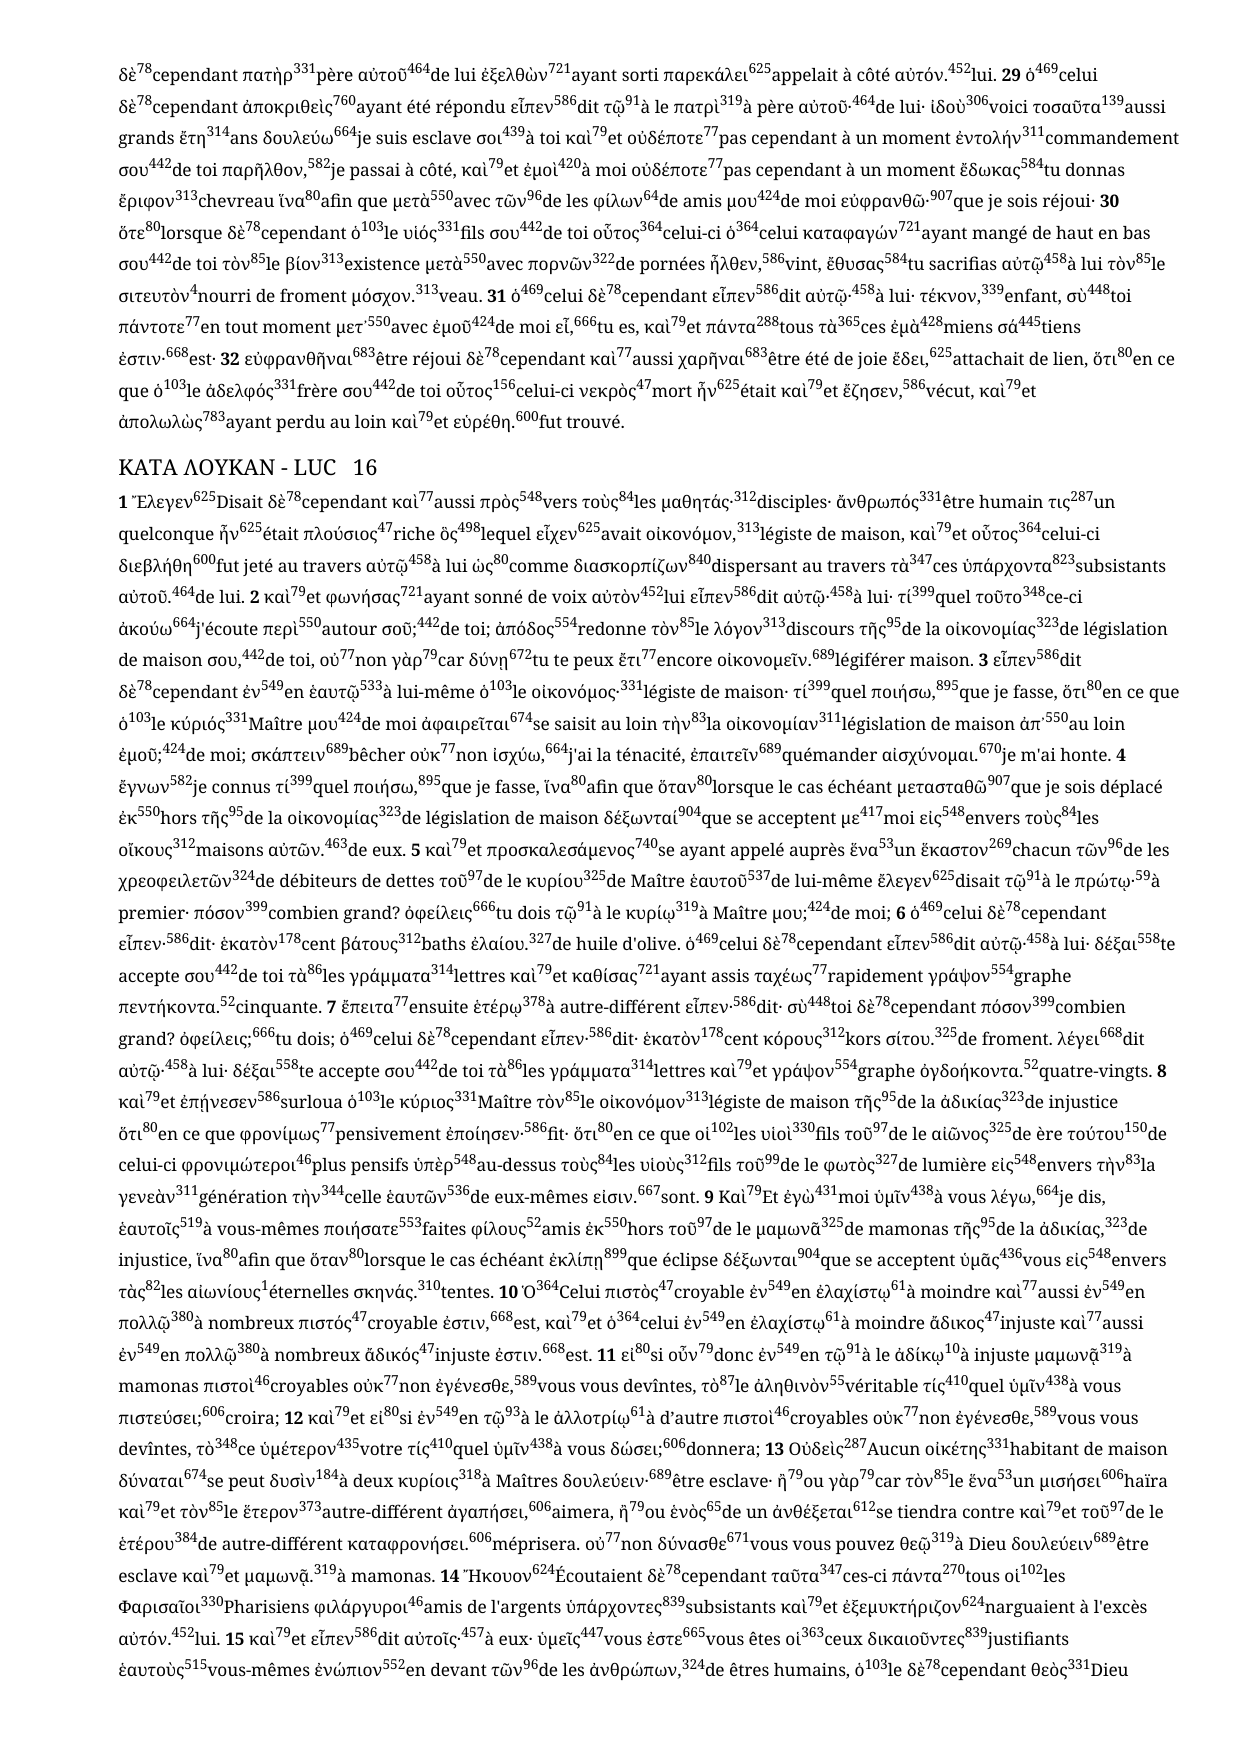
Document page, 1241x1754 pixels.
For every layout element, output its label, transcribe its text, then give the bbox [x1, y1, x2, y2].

text 1 Ἦσαν624Étaient δὲ78cependant αὐτῷ458à lui ἐγγίζοντες839approchants πάντες286tous οἱ102les τελῶναι330collecteurs de taxes καὶ79et οἱ102les ἁμαρτωλοὶ70fauteurs ἀκούειν689écouter αὐτοῦ.464de lui. 2 καὶ79et διεγόγγυζον624murmuraient en séparant οἵ102les τε79et aussi Φαρισαῖοι330Pharisiens καὶ79et οἱ102les γραμματεῖς330lettrés λέγοντες839disants ὅτι80en ce que οὗτος364celui-ci ἁμαρτωλοὺς52fauteurs προσδέχεται674se accepte auprès καὶ79et συνεσθίει668mange avec αὐτοῖς.457à eux. 3 Εἶπεν586Dit δὲ78cependant πρὸς548vers αὐτοὺς451eux τὴν83la παραβολὴν311parabole ταύτην136celle-ci λέγων·840disant· 4 τίς174quel ἄνθρωπος331être humain ἐξ550hors ὑμῶν441de vous ἔχων840ayant ἑκατὸν180cent πρόβατα314brebis καὶ79et ἀπολέσας721ayant perdu au loin ἐξ550hors αὐτῶν465de eux ἓν55un οὐ340non καταλείπει668laisse en contrebas τὰ86les ἐνενήκοντα54quatre-vingt-dix ἐννέα54neuf ἐν549en τῇ89à la ἐρήμῳ57à déserte καὶ79et πορεύεται674se va ἐπὶ548sur τὸ348ce ἀπολωλὸς772ayant perdu au loin ἕως80jusqu'à ce que εὕρῃ899que trouve αὐτό;454lui; 5 καὶ79et εὑρὼν721ayant trouvé ἐπιτίθησιν668surpose ἐπὶ548sur τοὺς84les ὤμους312épaules αὐτοῦ464de lui χαίρων840étant de joie 6 καὶ79et ἐλθὼν721ayant venu εἰς548envers τὸν85le οἶκον313maison συγκαλεῖ668appelle ensemble τοὺς244les φίλους52amis καὶ79et τοὺς244les γείτονας312voisins λέγων840disant αὐτοῖς·457à eux· συγχάρητέ562soyez étés de joie avec μοι,420à moi, ὅτι80en ce que εὗρον582je trouvai τὸ87le πρόβατόν315brebis μου424de moi τὸ348ce ἀπολωλός.772ayant perdu au loin. 7 λέγω664je dis ὑμῖν438à vous ὅτι80en ce que οὕτως77ainsi χαρὰ329joie ἐν549en τῷ91à le οὐρανῷ319à ciel ἔσται612se sera ἐπὶ549sur ἑνὶ185à un ἁμαρτωλῷ59à fauteur μετανοοῦντι828à transintelligeant ἢ79ou ἐπὶ549sur ἐνενήκοντα184à quatre-vingt-dix ἐννέα184à neuf δικαίοις58à justes οἵτινες497lesquels des quelconques οὐ77non χρείαν311besoin ἔχουσιν667ont μετανοίας.323de transintelligence. 8 Ἢ79Ou τίς172quelle γυνὴ329femme δραχμὰς310drachmes ἔχουσα838ayante δέκα176dix ἐὰν80si le cas échéant ἀπολέσῃ899que perde au loin δραχμὴν311drachme μίαν,177une, οὐχὶ340non pas ἅπτει668touche λύχνον313chandelle καὶ79et σαροῖ668balaie τὴν83la οἰκίαν311maison d'habitation καὶ79et ζητεῖ668cherche ἐπιμελῶς77soigneusement ἕως80jusqu'à ce que οὗ494de lequel εὕρῃ;899que trouve; 9 καὶ79et εὑροῦσα719ayante trouvée συγκαλεῖ668appelle ensemble τὰς242les φίλας50amies καὶ79et γείτονας310voisines λέγουσα·838disante· συγχάρητέ562soyez étés de joie avec μοι,420à moi, ὅτι80en ce que εὗρον582je trouvai τὴν83la δραχμὴν311drachme ἣν478laquelle ἀπώλεσα.582je perdis au loin. 10 οὕτως,77ainsi, λέγω664je dis ὑμῖν,438à vous, γίνεται674se devient χαρὰ329joie ἐνώπιον552en devant τῶν96de les ἀγγέλων324de messagers τοῦ97de le θεοῦ325de Dieu ἐπὶ549sur ἑνὶ185à un ἁμαρτωλῷ59à fauteur μετανοοῦντι.828à transintelligeant. 11 Εἶπεν586Dit δέ·78cependant· ἄνθρωπός331être humain τις287un quelconque εἶχεν625avait δύο178deux υἱούς.312fils. 12 καὶ79et εἶπεν586dit ὁ103le νεώτερος22plus jeune αὐτῶν463de eux τῷ91à le πατρί·319à père· πάτερ,337père, δός554donne μοι420à moi τὸ87le ἐπιβάλλον824surjetant μέρος315part τῆς95de la οὐσίας.323de substance. ὁ469celui δὲ78cependant διεῖλεν586répartit αὐτοῖς457à eux τὸν85le βίον.313existence. 13 καὶ79et μετ᾽548après οὐ77non πολλὰς266nombreuses ἡμέρας310journées συναγαγὼν721ayant mené ensemble πάντα374tous ὁ103le νεώτερος22plus jeune υἱὸς331fils ἀπεδήμησεν586déménagea loin εἰς548envers χώραν311région μακρὰν2éloignée καὶ79et ἐκεῖ77là διεσκόρπισεν586dispersa au travers τὴν83la οὐσίαν311substance αὐτοῦ464de lui ζῶν840vivant ἀσώτως.77dissolument. 14 δαπανήσαντος716de ayant dépensé δὲ78cependant αὐτοῦ464de lui πάντα374tous ἐγένετο592se devint λιμὸς329famine ἰσχυρὰ20tenace κατὰ548selon τὴν83la χώραν311région ἐκείνην,136celle-là, καὶ79et αὐτὸς469lui ἤρξατο592se origina ὑστερεῖσθαι.692être manqué. 15 καὶ79et πορευθεὶς760ayant été allé ἐκολλήθη600fut collé ἑνὶ59à un τῶν96de les πολιτῶν324de citoyens τῆς95de la χώρας323de région ἐκείνης,148de celle-là, καὶ79et ἔπεμψεν586manda αὐτὸν452lui εἰς548envers τοὺς84les ἀγροὺς312champs αὐτοῦ464de lui βόσκειν689faire paître χοίρους,312pourceaux, 16 καὶ79et ἐπεθύμει625désirait en fureur χορτασθῆναι683être fourragé ἐκ550hors τῶν98de les κερατίων326de caroubes ὧν493de lesquels ἤσθιον624mangeaient οἱ102les χοῖροι,330pourceaux, καὶ79et οὐδεὶς390aucun ἐδίδου625donnait αὐτῷ.458à lui. 17 εἰς548envers ἑαυτὸν528lui-même δὲ78cependant ἐλθὼν721ayant venu ἔφη·625déclarait· πόσοι173combien grands? μίσθιοι70salariés τοῦ97de le πατρός325de père μου424de moi περισσεύονται673se surabondent ἄρτων,324de pains, ἐγὼ431moi δὲ78cependant λιμῷ319à famine ὧδε77ici ἀπόλλυμαι.670je me perds au loin. 18 ἀναστὰς721ayant redressé πορεύσομαι608je m'irai πρὸς548vers τὸν85le πατέρα313père μου424de moi καὶ79et ἐρῶ602je dirai αὐτῷ·458à lui· πάτερ,337père, ἥμαρτον582je fautai εἰς548envers τὸν85le οὐρανὸν313ciel καὶ79et ἐνώπιόν552en devant σου,442de toi, 19 οὐκέτι77non plus εἰμὶ664je suis ἄξιος47digne κληθῆναι683être appelé υἱός331fils σου·442de toi· ποίησόν554fais με417moi ὡς80comme ἕνα53un τῶν96de les μισθίων64de salariés σου.442de toi. 20 καὶ79et ἀναστὰς721ayant redressé ἦλθεν586vint πρὸς548vers τὸν85le πατέρα313père ἑαυτοῦ.537de lui-même. Ἔτι77Encore δὲ78cependant αὐτοῦ464de lui μακρὰν77longuement ἀπέχοντος834de tenant au loin εἶδεν586vit αὐτὸν452lui ὁ103le πατὴρ331père αὐτοῦ464de lui καὶ79et ἐσπλαγχνίσθη600fut remué aux entrailles καὶ79et δραμὼν721ayant couru ἐπέπεσεν586tomba dessus ἐπὶ548sur τὸν85le τράχηλον313cou αὐτοῦ464de lui καὶ79et κατεφίλησεν586affectionna de haut en bas αὐτόν.452lui. 21 εἶπεν586dit δὲ78cependant ὁ103le υἱὸς331fils αὐτῷ·458à lui· πάτερ,337père, ἥμαρτον582je fautai εἰς548envers τὸν85le οὐρανὸν313ciel καὶ79et ἐνώπιόν552en devant σου,442de toi, οὐκέτι77non plus εἰμὶ664je suis ἄξιος47digne κληθῆναι683être appelé υἱός331fils σου.442de toi. 22 εἶπεν586dit δὲ78cependant ὁ103le πατὴρ331père πρὸς548vers τοὺς84les δούλους312mâles esclaves αὐτοῦ·464de lui· ταχὺ77promptement ἐξενέγκατε553exportez στολὴν311longue robe τὴν83la πρώτην201première καὶ79et ἐνδύσατε553habillez αὐτόν,452lui, καὶ79et δότε553donnez δακτύλιον313anneau εἰς548envers τὴν83la χεῖρα311main αὐτοῦ464de lui καὶ79et ὑποδήματα314souliers εἰς548envers τοὺς244les πόδας,312pieds, 23 καὶ79et φέρετε569portez τὸν85le μόσχον313veau τὸν85le σιτευτόν,4nourri de froment, θύσατε,553sacrifiez, καὶ79et φαγόντες720ayants mangés εὐφρανθῶμεν,906que nous soyons réjoui, 24 ὅτι80en ce que οὗτος156celui-ci ὁ103le υἱός331fils μου424de moi νεκρὸς47mort ἦν625était καὶ79et ἀνέζησεν,586vécut de bas en haut, ἦν625était ἀπολωλὼς783ayant perdu au loin καὶ79et εὑρέθη.600fut trouvé. καὶ79et ἤρξαντο591se originèrent εὐφραίνεσθαι.692être réjoui. 25 Ἦν625Était δὲ78cependant ὁ103le υἱὸς331fils αὐτοῦ464de lui ὁ103le πρεσβύτερος22plus ancien ἐν549en ἀγρῷ·319à champ· καὶ79et ὡς80comme ἐρχόμενος867se venant ἤγγισεν586approcha τῇ89à la οἰκίᾳ,317à maison d'habitation, ἤκουσεν586écouta συμφωνίας323de symphonie καὶ79et χορῶν,324de choeurs, 26 καὶ79et προσκαλεσάμενος740se ayant appelé auprès ἕνα53un τῶν96de les παίδων324de jeunes servants ἐπυνθάνετο631se enquérait τί412quel ἂν340le cas échéant εἴη700que soit ταῦτα.365ces-ci. 27 ὁ469celui δὲ78cependant εἶπεν586dit αὐτῷ458à lui ὅτι80en ce que ὁ103le ἀδελφός331frère σου442de toi ἥκει,668surgit, καὶ79et ἔθυσεν586sacrifia ὁ103le πατήρ331père σου442de toi τὸν85le μόσχον313veau τὸν85le σιτευτόν,4nourri de froment, ὅτι80en ce que ὑγιαίνοντα822étant sain αὐτὸν452lui ἀπέλαβεν.586reçut loin. 28 ὠργίσθη600fut mis en colère δὲ78cependant καὶ79et οὐκ77non ἤθελεν625voulait εἰσελθεῖν,681venir à l'intérieur, ὁ103le δὲ78cependant πατὴρ331père αὐτοῦ464de lui ἐξελθὼν721ayant sorti παρεκάλει625appelait à côté αὐτόν.452lui. 29 ὁ469celui δὲ78cependant ἀποκριθεὶς760ayant été répondu εἶπεν586dit τῷ91à le πατρὶ319à père αὐτοῦ·464de lui· ἰδοὺ306voici τοσαῦτα139aussi grands ἔτη314ans δουλεύω664je suis esclave σοι439à toi καὶ79et οὐδέποτε77pas cependant à un moment ἐντολήν311commandement σου442de toi παρῆλθον,582je passai à côté, καὶ79et ἐμοὶ420à moi οὐδέποτε77pas cependant à un moment ἔδωκας584tu donnas ἔριφον313chevreau ἵνα80afin que μετὰ550avec τῶν96de les φίλων64de amis μου424de moi εὐφρανθῶ·907que je sois réjoui· 30 ὅτε80lorsque δὲ78cependant ὁ103le υἱός331fils σου442de toi οὗτος364celui-ci ὁ364celui καταφαγών721ayant mangé de haut en bas σου442de toi τὸν85le βίον313existence μετὰ550avec πορνῶν322de pornées ἦλθεν,586vint, ἔθυσας584tu sacrifias αὐτῷ458à lui τὸν85le σιτευτὸν4nourri de froment μόσχον.313veau. 31 ὁ469celui δὲ78cependant εἶπεν586dit αὐτῷ·458à lui· τέκνον,339enfant, σὺ448toi πάντοτε77en tout moment μετ᾽550avec ἐμοῦ424de moi εἶ,666tu es, καὶ79et πάντα288tous τὰ365ces ἐμὰ428miens σά445tiens ἐστιν·668est· 32 εὐφρανθῆναι683être réjoui δὲ78cependant καὶ77aussi χαρῆναι683être été de joie ἔδει,625attachait de lien, ὅτι80en ce que ὁ103le ἀδελφός331frère σου442de toi οὗτος156celui-ci νεκρὸς47mort ἦν625était καὶ79et ἔζησεν,586vécut, καὶ79et ἀπολωλὼς783ayant perdu au loin καὶ79et εὑρέθη.600fut trouvé. [118, 59, 1181, 434]
text ΚΑΤΑ ΛΟΥΚΑΝ - LUC 16 [118, 452, 1181, 482]
text 1 Ἔλεγεν625Disait δὲ78cependant καὶ77aussi πρὸς548vers τοὺς84les μαθητάς·312disciples· ἄνθρωπός331être humain τις287un quelconque ἦν625était πλούσιος47riche ὃς498lequel εἶχεν625avait οἰκονόμον,313légiste de maison, καὶ79et οὗτος364celui-ci διεβλήθη600fut jeté au travers αὐτῷ458à lui ὡς80comme διασκορπίζων840dispersant au travers τὰ347ces ὑπάρχοντα823subsistants αὐτοῦ.464de lui. 2 καὶ79et φωνήσας721ayant sonné de voix αὐτὸν452lui εἶπεν586dit αὐτῷ·458à lui· τί399quel τοῦτο348ce-ci ἀκούω664j'écoute περὶ550autour σοῦ;442de toi; ἀπόδος554redonne τὸν85le λόγον313discours τῆς95de la οἰκονομίας323de législation de maison σου,442de toi, οὐ77non γὰρ79car δύνῃ672tu te peux ἔτι77encore οἰκονομεῖν.689légiférer maison. 3 εἶπεν586dit δὲ78cependant ἐν549en ἑαυτῷ533à lui-même ὁ103le οἰκονόμος·331légiste de maison· τί399quel ποιήσω,895que je fasse, ὅτι80en ce que ὁ103le κύριός331Maître μου424de moi ἀφαιρεῖται674se saisit au loin τὴν83la οἰκονομίαν311législation de maison ἀπ᾽550au loin ἐμοῦ;424de moi; σκάπτειν689bêcher οὐκ77non ἰσχύω,664j'ai la ténacité, ἐπαιτεῖν689quémander αἰσχύνομαι.670je m'ai honte. 4 ἔγνων582je connus τί399quel ποιήσω,895que je fasse, ἵνα80afin que ὅταν80lorsque le cas échéant μετασταθῶ907que je sois déplacé ἐκ550hors τῆς95de la οἰκονομίας323de législation de maison δέξωνταί904que se acceptent με417moi εἰς548envers τοὺς84les οἴκους312maisons αὐτῶν.463de eux. 5 καὶ79et προσκαλεσάμενος740se ayant appelé auprès ἕνα53un ἕκαστον269chacun τῶν96de les χρεοφειλετῶν324de débiteurs de dettes τοῦ97de le κυρίου325de Maître ἑαυτοῦ537de lui-même ἔλεγεν625disait τῷ91à le πρώτῳ·59à premier· πόσον399combien grand? ὀφείλεις666tu dois τῷ91à le κυρίῳ319à Maître μου;424de moi; 6 ὁ469celui δὲ78cependant εἶπεν·586dit· ἑκατὸν178cent βάτους312baths ἐλαίου.327de huile d'olive. ὁ469celui δὲ78cependant εἶπεν586dit αὐτῷ·458à lui· δέξαι558te accepte σου442de toi τὰ86les γράμματα314lettres καὶ79et καθίσας721ayant assis ταχέως77rapidement γράψον554graphe πεντήκοντα.52cinquante. 7 ἔπειτα77ensuite ἑτέρῳ378à autre-différent εἶπεν·586dit· σὺ448toi δὲ78cependant πόσον399combien grand? ὀφείλεις;666tu dois; ὁ469celui δὲ78cependant εἶπεν·586dit· ἑκατὸν178cent κόρους312kors σίτου.325de froment. λέγει668dit αὐτῷ·458à lui· δέξαι558te accepte σου442de toi τὰ86les γράμματα314lettres καὶ79et γράψον554graphe ὀγδοήκοντα.52quatre-vingts. 8 καὶ79et ἐπῄνεσεν586surloua ὁ103le κύριος331Maître τὸν85le οἰκονόμον313légiste de maison τῆς95de la ἀδικίας323de injustice ὅτι80en ce que φρονίμως77pensivement ἐποίησεν·586fit· ὅτι80en ce que οἱ102les υἱοὶ330fils τοῦ97de le αἰῶνος325de ère τούτου150de celui-ci φρονιμώτεροι46plus pensifs ὑπὲρ548au-dessus τοὺς84les υἱοὺς312fils τοῦ99de le φωτὸς327de lumière εἰς548envers τὴν83la γενεὰν311génération τὴν344celle ἑαυτῶν536de eux-mêmes εἰσιν.667sont. 9 Καὶ79Et ἐγὼ431moi ὑμῖν438à vous λέγω,664je dis, ἑαυτοῖς519à vous-mêmes ποιήσατε553faites φίλους52amis ἐκ550hors τοῦ97de le μαμωνᾶ325de mamonas τῆς95de la ἀδικίας,323de injustice, ἵνα80afin que ὅταν80lorsque le cas échéant ἐκλίπῃ899que éclipse δέξωνται904que se acceptent ὑμᾶς436vous εἰς548envers τὰς82les αἰωνίους1éternelles σκηνάς.310tentes. 10 Ὁ364Celui πιστὸς47croyable ἐν549en ἐλαχίστῳ61à moindre καὶ77aussi ἐν549en πολλῷ380à nombreux πιστός47croyable ἐστιν,668est, καὶ79et ὁ364celui ἐν549en ἐλαχίστῳ61à moindre ἄδικος47injuste καὶ77aussi ἐν549en πολλῷ380à nombreux ἄδικός47injuste ἐστιν.668est. 11 εἰ80si οὖν79donc ἐν549en τῷ91à le ἀδίκῳ10à injuste μαμωνᾷ319à mamonas πιστοὶ46croyables οὐκ77non ἐγένεσθε,589vous vous devîntes, τὸ87le ἀληθινὸν55véritable τίς410quel ὑμῖν438à vous πιστεύσει;606croira; 12 καὶ79et εἰ80si ἐν549en τῷ93à le ἀλλοτρίῳ61à d’autre πιστοὶ46croyables οὐκ77non ἐγένεσθε,589vous vous devîntes, τὸ348ce ὑμέτερον435votre τίς410quel ὑμῖν438à vous δώσει;606donnera; 13 Οὐδεὶς287Aucun οἰκέτης331habitant de maison δύναται674se peut δυσὶν184à deux κυρίοις318à Maîtres δουλεύειν·689être esclave· ἢ79ou γὰρ79car τὸν85le ἕνα53un μισήσει606haïra καὶ79et τὸν85le ἕτερον373autre-différent ἀγαπήσει,606aimera, ἢ79ou ἑνὸς65de un ἀνθέξεται612se tiendra contre καὶ79et τοῦ97de le ἑτέρου384de autre-différent καταφρονήσει.606méprisera. οὐ77non δύνασθε671vous vous pouvez θεῷ319à Dieu δουλεύειν689être esclave καὶ79et μαμωνᾷ.319à mamonas. 14 Ἤκουον624Écoutaient δὲ78cependant ταῦτα347ces-ci πάντα270tous οἱ102les Φαρισαῖοι330Pharisiens φιλάργυροι46amis de l'argents ὑπάρχοντες839subsistants καὶ79et ἐξεμυκτήριζον624narguaient à l'excès αὐτόν.452lui. 15 καὶ79et εἶπεν586dit αὐτοῖς·457à eux· ὑμεῖς447vous ἐστε665vous êtes οἱ363ceux δικαιοῦντες839justifiants ἑαυτοὺς515vous-mêmes ἐνώπιον552en devant τῶν96de les ἀνθρώπων,324de êtres humains, ὁ103le δὲ78cependant θεὸς331Dieu γινώσκει668connaît τὰς82les καρδίας310coeurs ὑμῶν·441de vous· ὅτι80en ce que τὸ366ce ἐν549en ἀνθρώποις318à êtres humains ὑψηλὸν73haut βδέλυγμα333abomination ἐνώπιον552en devant τοῦ97de le θεοῦ.325de Dieu. 16 Ὁ103Le νόμος331loi καὶ79et οἱ102les προφῆται330prophètes μέχρι552jusqu'à Ἰωάννου·325de Ioannes· ἀπὸ547au loin τότε77alors ἡ101la βασιλεία329royauté τοῦ97de le θεοῦ325de Dieu εὐαγγελίζεται680est évangélisé καὶ79et πᾶς390tout εἰς548envers αὐτὴν450elle βιάζεται.674se met en violence. 17 εὐκοπώτερον49plus facile δέ78cependant ἐστιν668est τὸν85le οὐρανὸν313ciel καὶ79et τὴν83la γῆν311terre παρελθεῖν681passer à côté ἢ79ou τοῦ97de le νόμου325de loi μίαν177une κεραίαν311pointe πεσεῖν.681tomber. 18 Πᾶς390Tout ὁ364celui ἀπολύων840déliant au loin τὴν83la γυναῖκα311femme αὐτοῦ464de lui καὶ79et γαμῶν840mariant ἑτέραν371autre-différente μοιχεύει,668adultère, καὶ79et ὁ364celui ἀπολελυμένην794ayante étée déliée au loin ἀπὸ550au loin ἀνδρὸς325de homme γαμῶν840mariant μοιχεύει.668adultère. 19 Ἄνθρωπος331Être humain δέ78cependant τις287un quelconque ἦν625était πλούσιος,47riche, καὶ79et ἐνεδιδύσκετο631se habillait dans πορφύραν311porphyre καὶ79et βύσσον311byssus εὐφραινόμενος891étant réjoui καθ᾽548selon ἡμέραν311journée λαμπρῶς.77brillamment. 20 πτωχὸς71pauvre δέ78cependant τις287un quelconque ὀνόματι321à nom Λάζαρος331Lazare ἐβέβλητο662avait été jeté πρὸς548vers τὸν85le πυλῶνα313portail αὐτοῦ464de lui εἱλκωμένος813ayant été ulcéré 21 καὶ79et ἐπιθυμῶν840désirant en fureur χορτασθῆναι683être fourragé ἀπὸ550au loin τῶν359de ces πιπτόντων835de tombants ἀπὸ550au loin τῆς95de la τραπέζης323de table τοῦ97de le πλουσίου·65de riche· ἀλλὰ79mais καὶ77aussi οἱ102les κύνες330chiens ἐρχόμενοι866se venants ἐπέλειχον624léchaient sur τὰ86les ἕλκη314ulcères αὐτοῦ.464de lui. 22 ἐγένετο592se devint δὲ78cependant ἀποθανεῖν681mourir loin τὸν85le πτωχὸν53pauvre καὶ79et ἀπενεχθῆναι683être porté au loin αὐτὸν452lui ὑπὸ550sous τῶν96de les ἀγγέλων324de messagers εἰς548envers τὸν85le κόλπον313sein Ἀβραάμ·325de Abraam· ἀπέθανεν586mourut loin δὲ78cependant καὶ77aussi ὁ103le πλούσιος71riche καὶ79et ἐτάφη.600fut enseveli. 23 καὶ79et ἐν549en τῷ91à le ᾅδῃ319à séjour des morts ἐπάρας721ayant surélevé τοὺς84les ὀφθαλμοὺς312yeux αὐτοῦ,464de lui, ὑπάρχων840subsistant ἐν549en βασάνοις,316à tortures, ὁρᾷ668voit Ἀβραὰμ313Abraam ἀπὸ547au loin μακρόθεν77à distance καὶ79et Λάζαρον313Lazare ἐν549en τοῖς90à les κόλποις318à seins αὐτοῦ.464de lui. 24 καὶ79et αὐτὸς469lui φωνήσας721ayant sonné de voix εἶπεν·586dit· πάτερ337père Ἀβραάμ,337Abraam, ἐλέησόν554fais miséricorde με417moi καὶ79et πέμψον554mande Λάζαρον313Lazare ἵνα80afin que βάψῃ899que trempe τὸ87le ἄκρον315extrémité τοῦ97de le δακτύλου325de doigt αὐτοῦ464de lui ὕδατος327de eau καὶ79et καταψύξῃ899que refroidisse de haut en bas τὴν83la γλῶσσάν311langue μου,424de moi, ὅτι80en ce que ὀδυνῶμαι676je suis affligé de douleur ἐν549en τῇ89à la φλογὶ317à flamme ταύτῃ.142à celle-ci. 25 εἶπεν586dit δὲ78cependant Ἀβραάμ·331Abraam· τέκνον,339enfant, μνήσθητι563sois mémorisé ὅτι80en ce que ἀπέλαβες584tu reçus loin τὰ86les ἀγαθά54bons σου442de toi ἐν549en τῇ89à la ζωῇ317à vie σου,442de toi, καὶ79et Λάζαρος331Lazare ὁμοίως77semblablement τὰ86les κακά·54malicieux· νῦν77maintenant δὲ78cependant ὧδε77ici παρακαλεῖται,680est appelé à côté, σὺ448toi δὲ78cependant ὀδυνᾶσαι.678tu es affligé de douleur. 26 καὶ79et ἐν549en πᾶσιν276à tous τούτοις353à ces-ci μεταξὺ552entre ἡμῶν423de nous καὶ79et ὑμῶν441de vous χάσμα333gouffre μέγα24grand ἐστήρικται,654a été fixé, ὅπως80de telle manière que οἱ363ceux θέλοντες839voulants διαβῆναι681marcher à travers ἔνθεν77d’ici même πρὸς548vers ὑμᾶς436vous μὴ77ne pas δύνωνται,926que se puissent, μηδὲ79ni cependant ἐκεῖθεν77de là πρὸς548vers ἡμᾶς416nous διαπερῶσιν.920que traversent. 27 εἶπεν586dit δέ·78cependant· ἐρωτῶ664je sollicite οὖν79donc σε437toi πάτερ,337père, ἵνα80afin que πέμψῃς897que tu mandes αὐτὸν452lui εἰς548envers τὸν85le οἶκον313maison τοῦ97de le πατρός325de père μου,424de moi, 28 ἔχω664j'ai γὰρ79car πέντε178cinq ἀδελφούς,312frères, ὅπως80de telle manière que διαμαρτύρηται927que se passe témoignage αὐτοῖς,457à eux, ἵνα80afin que μὴ77ne pas καὶ77aussi αὐτοὶ468eux ἔλθωσιν898que viennent εἰς548envers τὸν85le τόπον313lieu τοῦτον138celui-ci τῆς95de la βασάνου.323de torture. 29 λέγει668dit δὲ78cependant Ἀβραάμ·331Abraam· ἔχουσιν667ont Μωϋσέα313Môusês καὶ79et τοὺς84les προφήτας·312prophètes· ἀκουσάτωσαν555écoutent αὐτῶν.463de eux. 30 ὁ469celui δὲ78cependant εἶπεν·586dit· οὐχί,304non pas, πάτερ337père Ἀβραάμ,337Abraam, ἀλλ᾽79mais ἐάν80si le cas échéant τις390un quelconque ἀπὸ550au loin νεκρῶν64de morts πορευθῇ911que soit allé πρὸς548vers αὐτοὺς451eux μετανοήσουσιν.605transintelligeront. 31 εἶπεν586dit δὲ78cependant αὐτῷ·458à lui· εἰ80si Μωϋσέως325de Môusês καὶ79et τῶν96de les προφητῶν324de prophètes οὐκ77non ἀκούουσιν,667écoutent, οὐδ᾽77non cependant ἐάν80si le cas échéant τις390un quelconque ἐκ550hors νεκρῶν64de morts ἀναστῇ899que redresse πεισθήσονται.618seront persuadé. [118, 487, 1181, 1682]
